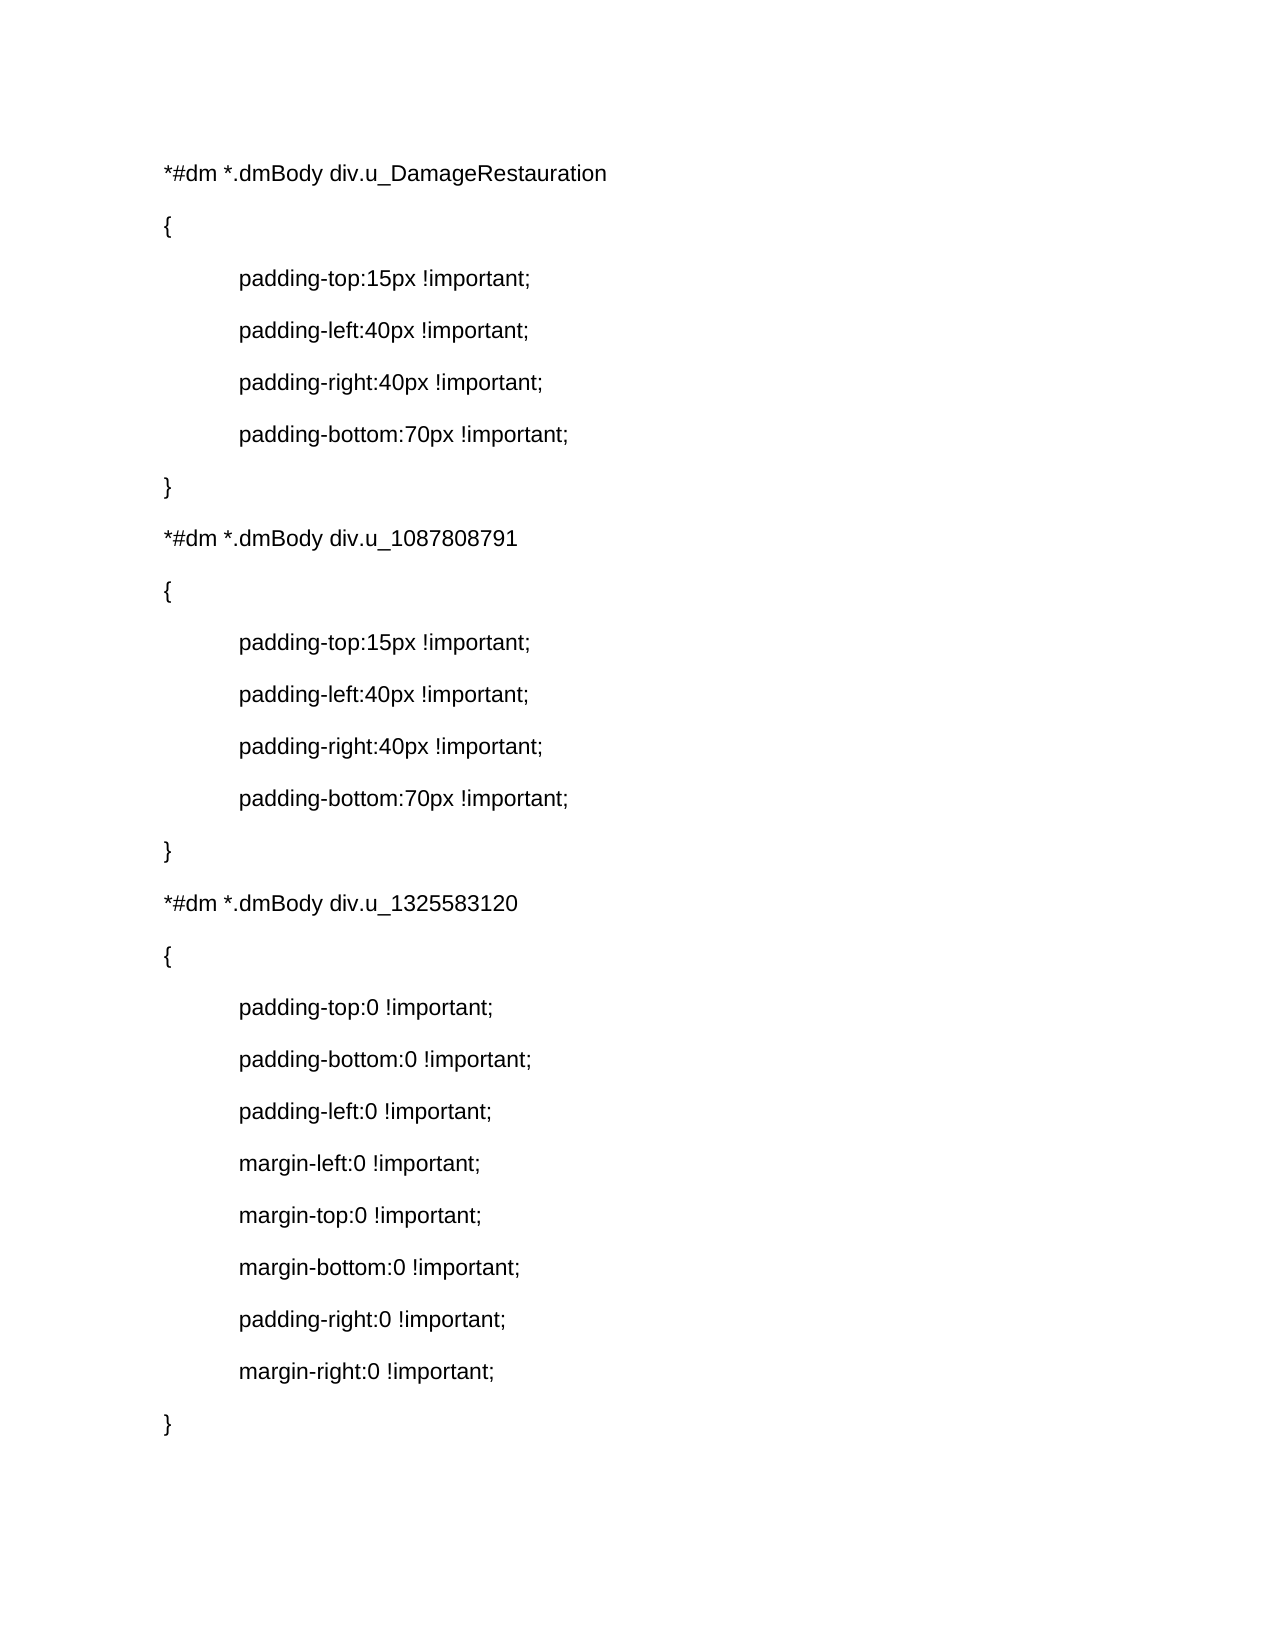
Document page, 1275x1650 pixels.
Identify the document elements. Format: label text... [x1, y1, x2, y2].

table_cell padding-top:15px !important; [153, 619, 1125, 671]
table_cell { [153, 931, 1125, 983]
table_cell *#dm *.dmBody div.u_1087808791 [153, 515, 1125, 567]
table_cell padding-right:40px !important; [153, 358, 1125, 410]
table_cell padding-left:40px !important; [153, 671, 1125, 723]
table_cell *#dm *.dmBody div.u_DamageRestauration [153, 150, 1125, 202]
table_cell margin-right:0 !important; [153, 1348, 1125, 1400]
table_cell *#dm *.dmBody div.u_1325583120 [153, 879, 1125, 931]
table_cell padding-bottom:70px !important; [153, 775, 1125, 827]
table_cell { [153, 567, 1125, 619]
table_cell } [153, 1400, 1125, 1452]
table_cell padding-bottom:70px !important; [153, 410, 1125, 462]
table_cell } [153, 463, 1125, 514]
table_cell padding-top:0 !important; [153, 983, 1125, 1035]
table_cell padding-top:15px !important; [153, 254, 1125, 306]
table_cell margin-bottom:0 !important; [153, 1244, 1125, 1296]
table_cell padding-right:40px !important; [153, 723, 1125, 775]
table_cell { [153, 202, 1125, 254]
table_cell margin-top:0 !important; [153, 1192, 1125, 1244]
table_cell padding-left:40px !important; [153, 306, 1125, 358]
table_cell margin-left:0 !important; [153, 1140, 1125, 1192]
table_cell padding-left:0 !important; [153, 1088, 1125, 1139]
table_cell padding-bottom:0 !important; [153, 1035, 1125, 1087]
table_cell padding-right:0 !important; [153, 1296, 1125, 1348]
table_cell } [153, 827, 1125, 879]
